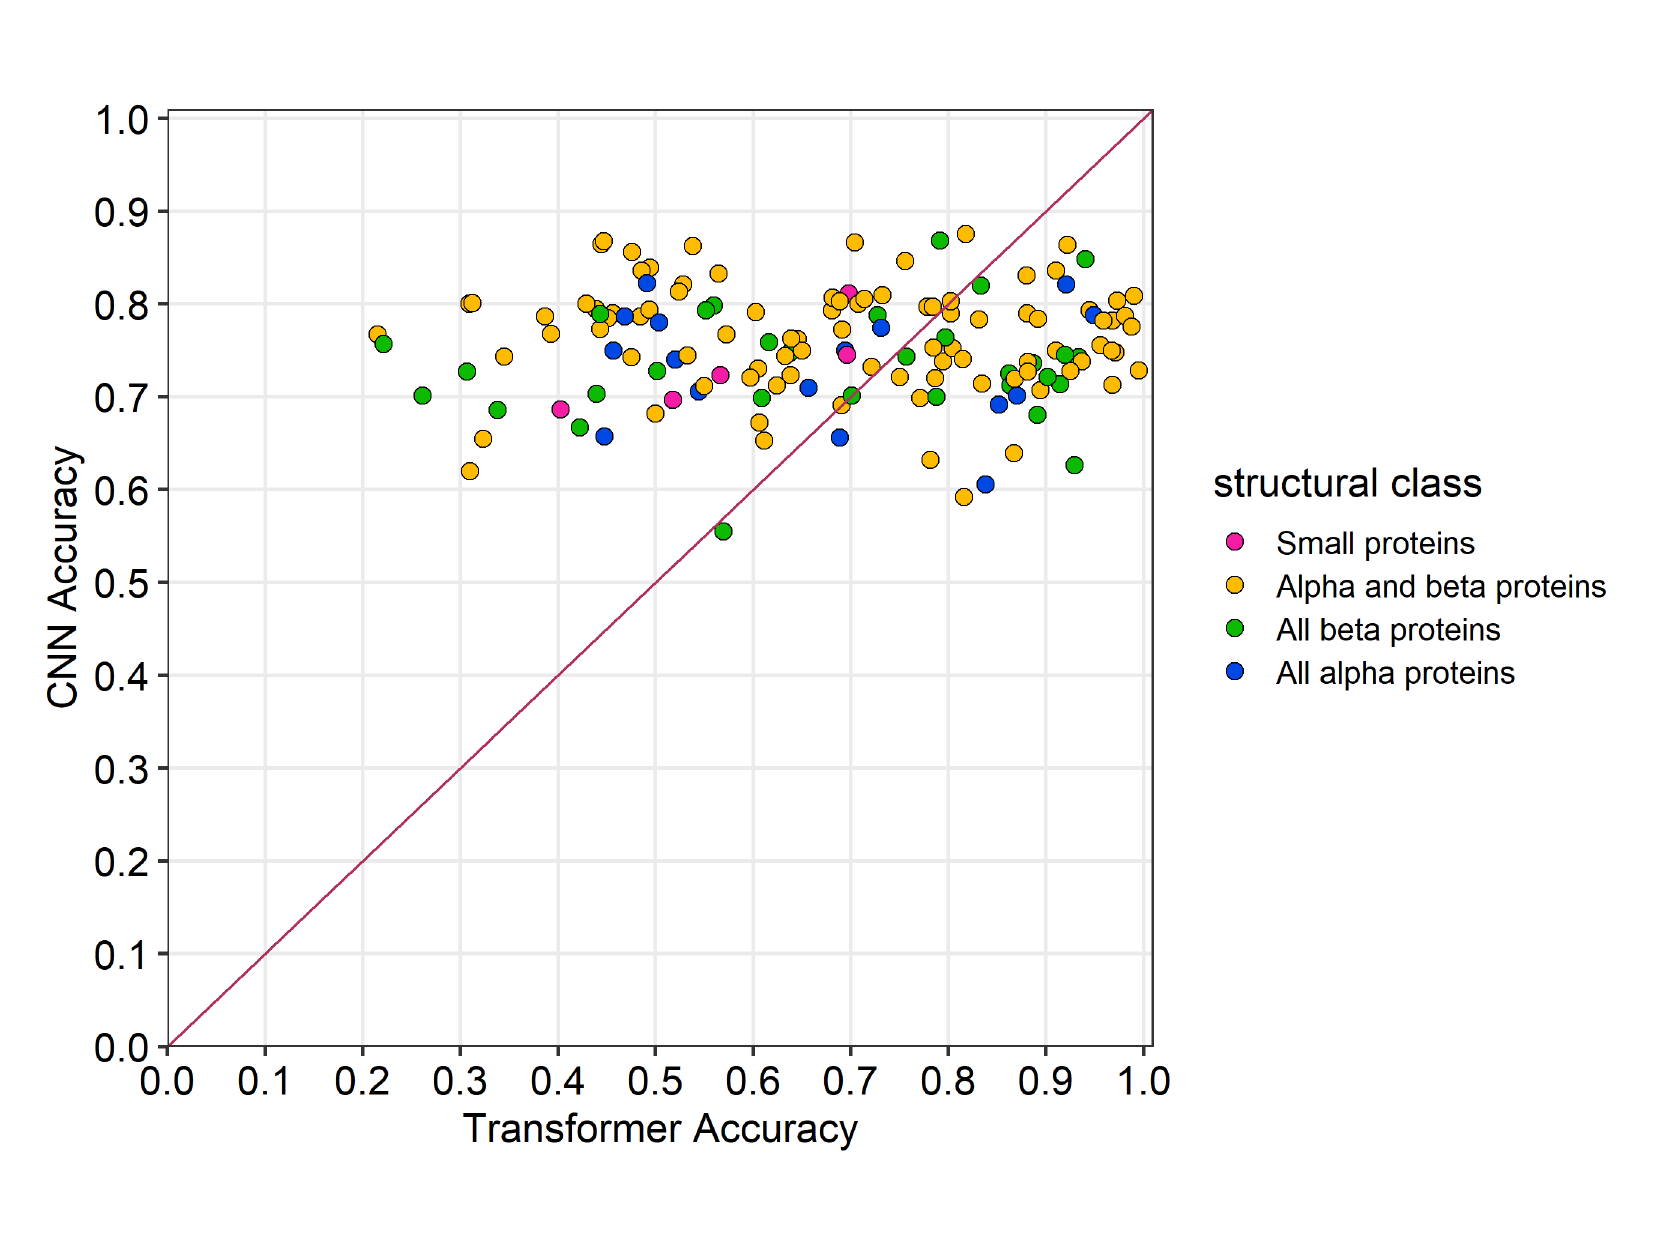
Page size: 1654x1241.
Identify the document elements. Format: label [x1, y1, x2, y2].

picture [26, 89, 1647, 1171]
